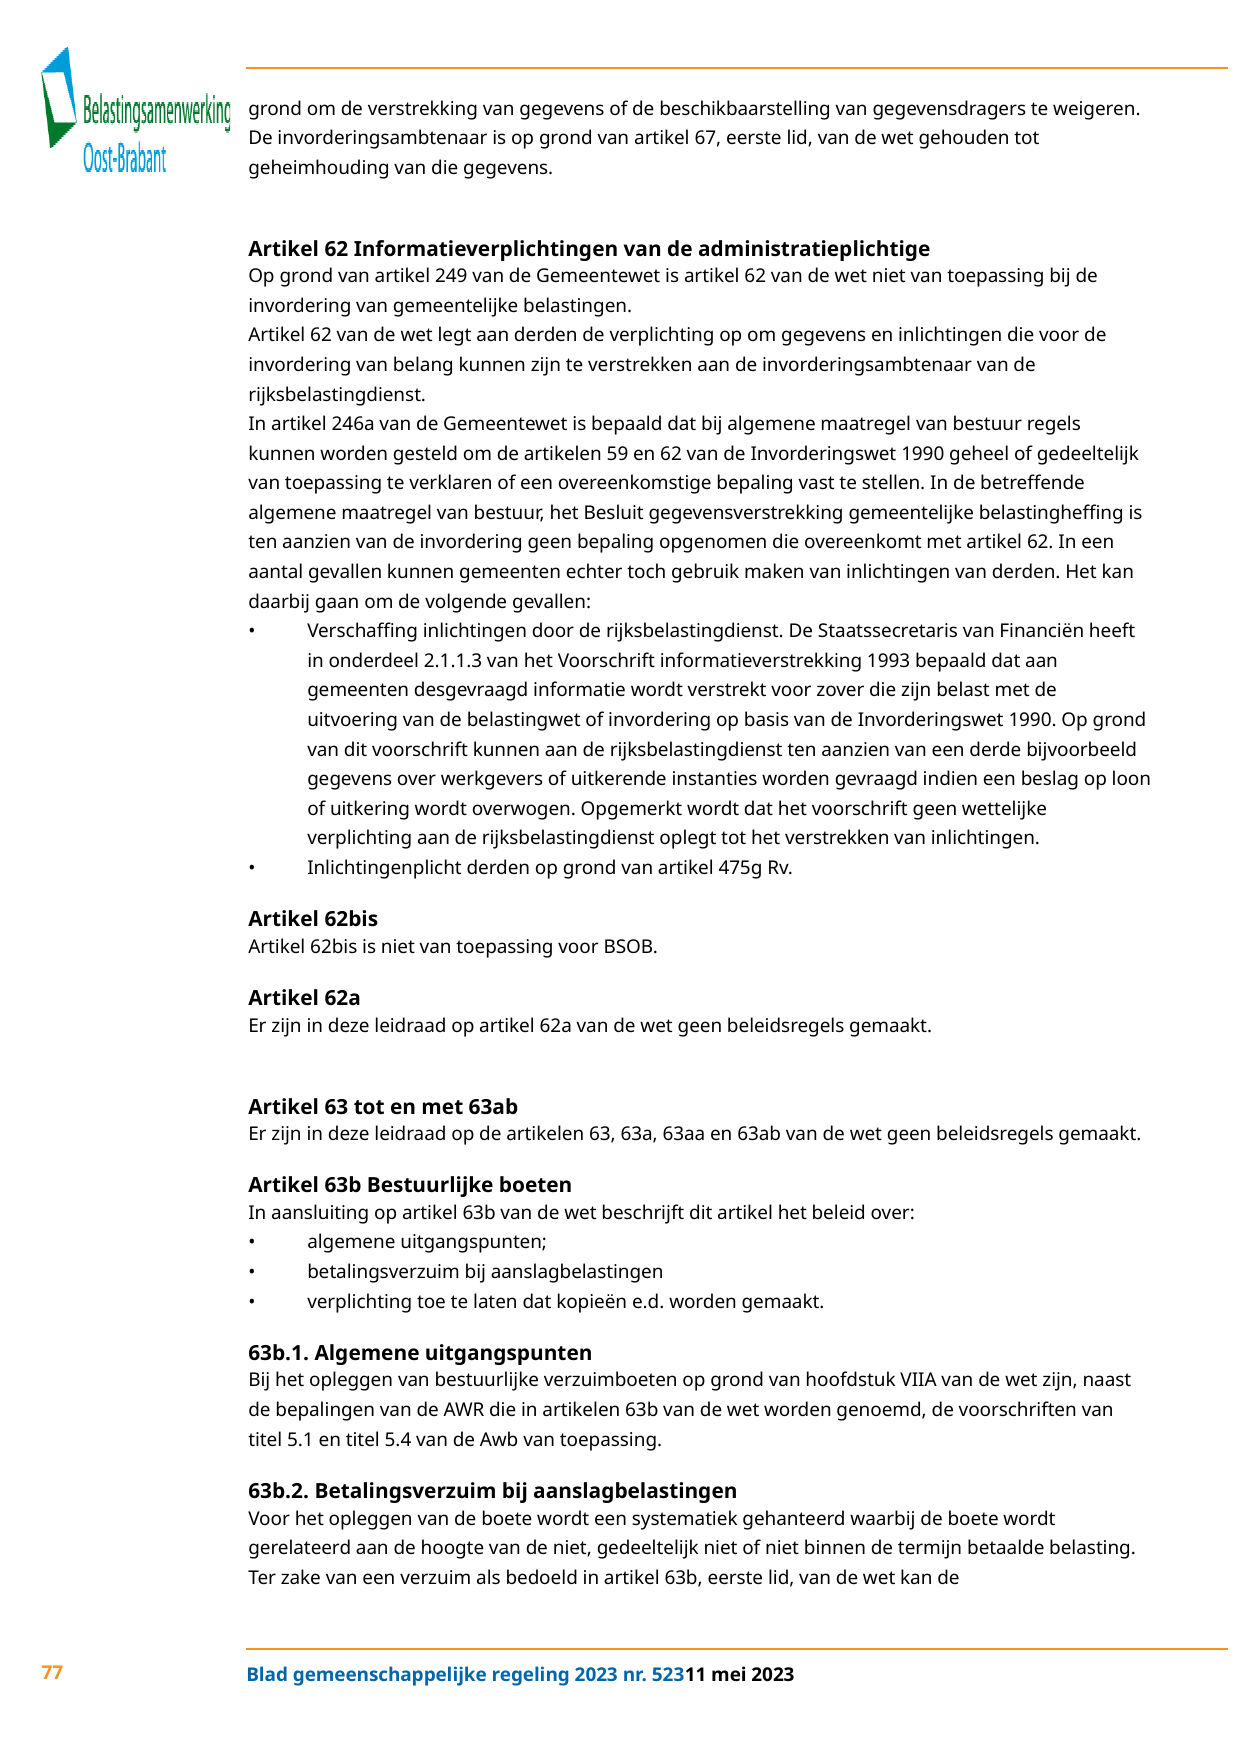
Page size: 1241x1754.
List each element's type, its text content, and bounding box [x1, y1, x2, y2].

list Verschaffing inlichtingen door de rijksbelastingdienst. De Staatssecretaris van Financiën heeft in onderdeel 2.1.1.3 van het Voorschrift informatieverstrekking 1993 bepaald dat aan gemeenten desgevraagd informatie wordt verstrekt voor zover die zijn belast met de uitvoering van de belastingwet of invordering op basis van de Invorderingswet 1990. Op grond van dit voorschrift kunnen aan de rijksbelastingdienst ten aanzien van een derde bijvoorbeeld gegevens over werkgevers of uitkerende instanties worden gevraagd indien een beslag op loon of uitkering wordt overwogen. Opgemerkt wordt dat het voorschrift geen wettelijke verplichting aan de rijksbelastingdienst oplegt tot het verstrekken van inlichtingen. [248, 617, 1152, 850]
text 63b.2. Betalingsverzuim bij aanslagbelastingen [248, 1476, 1152, 1505]
text In artikel 246a van de Gemeentewet is bepaald dat bij algemene maatregel van bestuur regels kunnen worden gesteld om de artikelen 59 en 62 van de Invorderingswet 1990 geheel of gedeeltelijk van toepassing te verklaren of een overeenkomstige bepaling vast te stellen. In de betreffende algemene maatregel van bestuur, het Besluit gegevensverstrekking gemeentelijke belastingheffing is ten aanzien van de invordering geen bepaling opgenomen die overeenkomt met artikel 62. In een aantal gevallen kunnen gemeenten echter toch gebruik maken van inlichtingen van derden. Het kan daarbij gaan om de volgende gevallen: [248, 410, 1152, 613]
text Artikel 63b Bestuurlijke boeten [248, 1171, 1152, 1199]
picture [91, 163, 96, 172]
text Voor het opleggen van de boete wordt een systematiek gehanteerd waarbij de boete wordt gerelateerd aan de hoogte van de niet, gedeeltelijk niet of niet binnen de termijn betaalde belasting. [248, 1505, 1152, 1560]
text Er zijn in deze leidraad op de artikelen 63, 63a, 63aa en 63ab van de wet geen beleidsregels gemaakt. [248, 1120, 1152, 1146]
text Ter zake van een verzuim als bedoeld in artikel 63b, eerste lid, van de wet kan de [248, 1564, 1152, 1589]
list verplichting toe te laten dat kopieën e.d. worden gemaakt. [248, 1288, 1152, 1313]
text Op grond van artikel 249 van de Gemeentewet is artikel 62 van de wet niet van toepassing bij de invordering van gemeentelijke belastingen. [248, 262, 1152, 318]
text 63b.1. Algemene uitgangspunten [248, 1338, 1152, 1367]
text Artikel 63 tot en met 63ab [248, 1092, 1152, 1120]
text Er zijn in deze leidraad op artikel 62a van de wet geen beleidsregels gemaakt. [248, 1012, 1152, 1037]
text Artikel 62a [248, 983, 1152, 1012]
picture [100, 161, 105, 172]
text Bij het opleggen van bestuurlijke verzuimboeten op grond van hoofdstuk VIIA van de wet zijn, naast de bepalingen van de AWR die in artikelen 63b van de wet worden genoemd, de voorschriften van titel 5.1 en titel 5.4 van de Awb van toepassing. [248, 1367, 1152, 1452]
picture [129, 155, 134, 172]
text Artikel 62 Informatieverplichtingen van de administratieplichtige [248, 234, 1152, 262]
text Artikel 62bis is niet van toepassing voor BSOB. [248, 933, 1152, 959]
picture [41, 47, 231, 172]
text In aansluiting op artikel 63b van de wet beschrijft dit artikel het beleid over: [248, 1199, 1152, 1225]
list algemene uitgangspunten; [248, 1229, 1152, 1254]
list betalingsverzuim bij aanslagbelastingen [248, 1258, 1152, 1284]
text Artikel 62bis [248, 904, 1152, 933]
text grond om de verstrekking van gegevens of de beschikbaarstelling van gegevensdragers te weigeren. De invorderingsambtenaar is op grond van artikel 67, eerste lid, van de wet gehouden tot geheimhouding van die gegevens. [248, 95, 1152, 180]
picture [86, 146, 91, 169]
text Artikel 62 van de wet legt aan derden de verplichting op om gegevens en inlichtingen die voor de invordering van belang kunnen zijn te verstrekken aan de invorderingsambtenaar van de rijksbelastingdienst. [248, 322, 1152, 406]
list Inlichtingenplicht derden op grond van artikel 475g Rv. [248, 854, 1152, 880]
